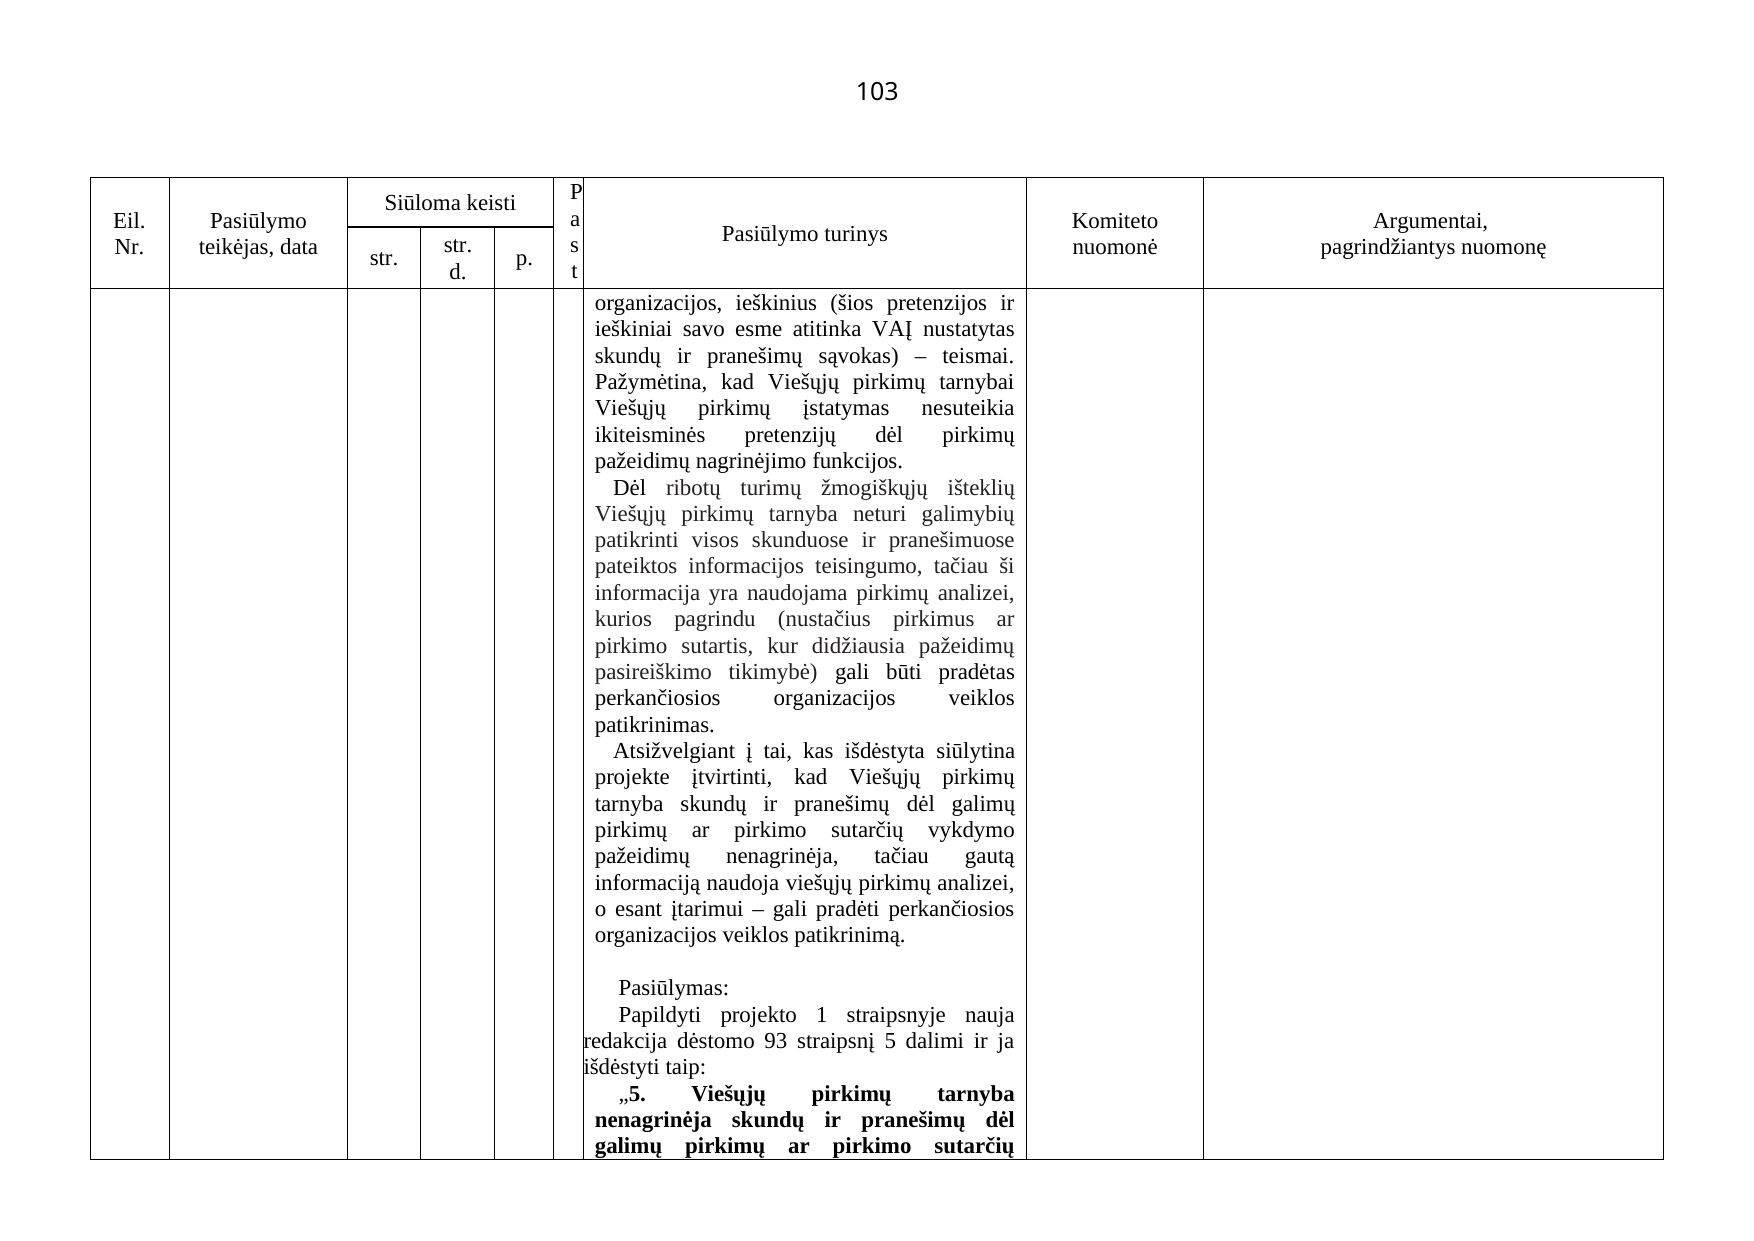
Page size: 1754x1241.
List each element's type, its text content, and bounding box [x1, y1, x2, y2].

table_cell [170, 289, 347, 1159]
table_cell p. [495, 228, 553, 288]
table_header Siūloma keisti [348, 178, 553, 226]
table_cell [91, 289, 169, 1159]
table_cell str. d. [421, 228, 494, 288]
table_cell N [554, 289, 583, 1159]
table_cell [495, 289, 553, 1159]
table_header Pasiūlymo turinys [584, 178, 1026, 288]
table_cell [348, 289, 420, 1159]
table_cell organizacijos, ieškinius (šios pretenzijos ir ieškiniai savo esme atitinka VAĮ nustatytas skundų ir pranešimų sąvokas) – teismai. Pažymėtina, kad Viešųjų pirkimų tarnybai Viešųjų pirkimų įstatymas nesuteikia ikiteisminės pretenzijų dėl pirkimų pažeidimų nagrinėjimo funkcijos. Dėl ribotų turimų žmogiškųjų išteklių Viešųjų pirkimų tarnyba neturi galimybių patikrinti visos skunduose ir pranešimuose pateiktos informacijos teisingumo, tačiau ši informacija yra naudojama pirkimų analizei, kurios pagrindu (nustačius pirkimus ar pirkimo sutartis, kur didžiausia pažeidimų pasireiškimo tikimybė) gali būti pradėtas perkančiosios organizacijos veiklos patikrinimas. Atsižvelgiant į tai, kas išdėstyta siūlytina projekte įtvirtinti, kad Viešųjų pirkimų tarnyba skundų ir pranešimų dėl galimų pirkimų ar pirkimo sutarčių vykdymo pažeidimų nenagrinėja, tačiau gautą informaciją naudoja viešųjų pirkimų analizei, o esant įtarimui – gali pradėti perkančiosios organizacijos veiklos patikrinimą. Pasiūlymas: Papildyti projekto 1 straipsnyje nauja redakcija dėstomo 93 straipsnį 5 dalimi ir ja išdėstyti taip: „5. Viešųjų pirkimų tarnyba nenagrinėja skundų ir pranešimų dėl galimų pirkimų ar pirkimo sutarčių [584, 289, 1026, 1159]
table_header Eil. Nr. [91, 178, 169, 288]
table_cell str. [348, 228, 420, 288]
table_cell [421, 289, 494, 1159]
table_header Argumentai, pagrindžiantys nuomonę [1204, 178, 1663, 288]
table_header Pastabos [554, 178, 583, 288]
table_cell [1204, 289, 1663, 1159]
table_cell [1027, 289, 1203, 1159]
table_header Komiteto nuomonė [1027, 178, 1203, 288]
table_header Pasiūlymo teikėjas, data [170, 178, 347, 288]
